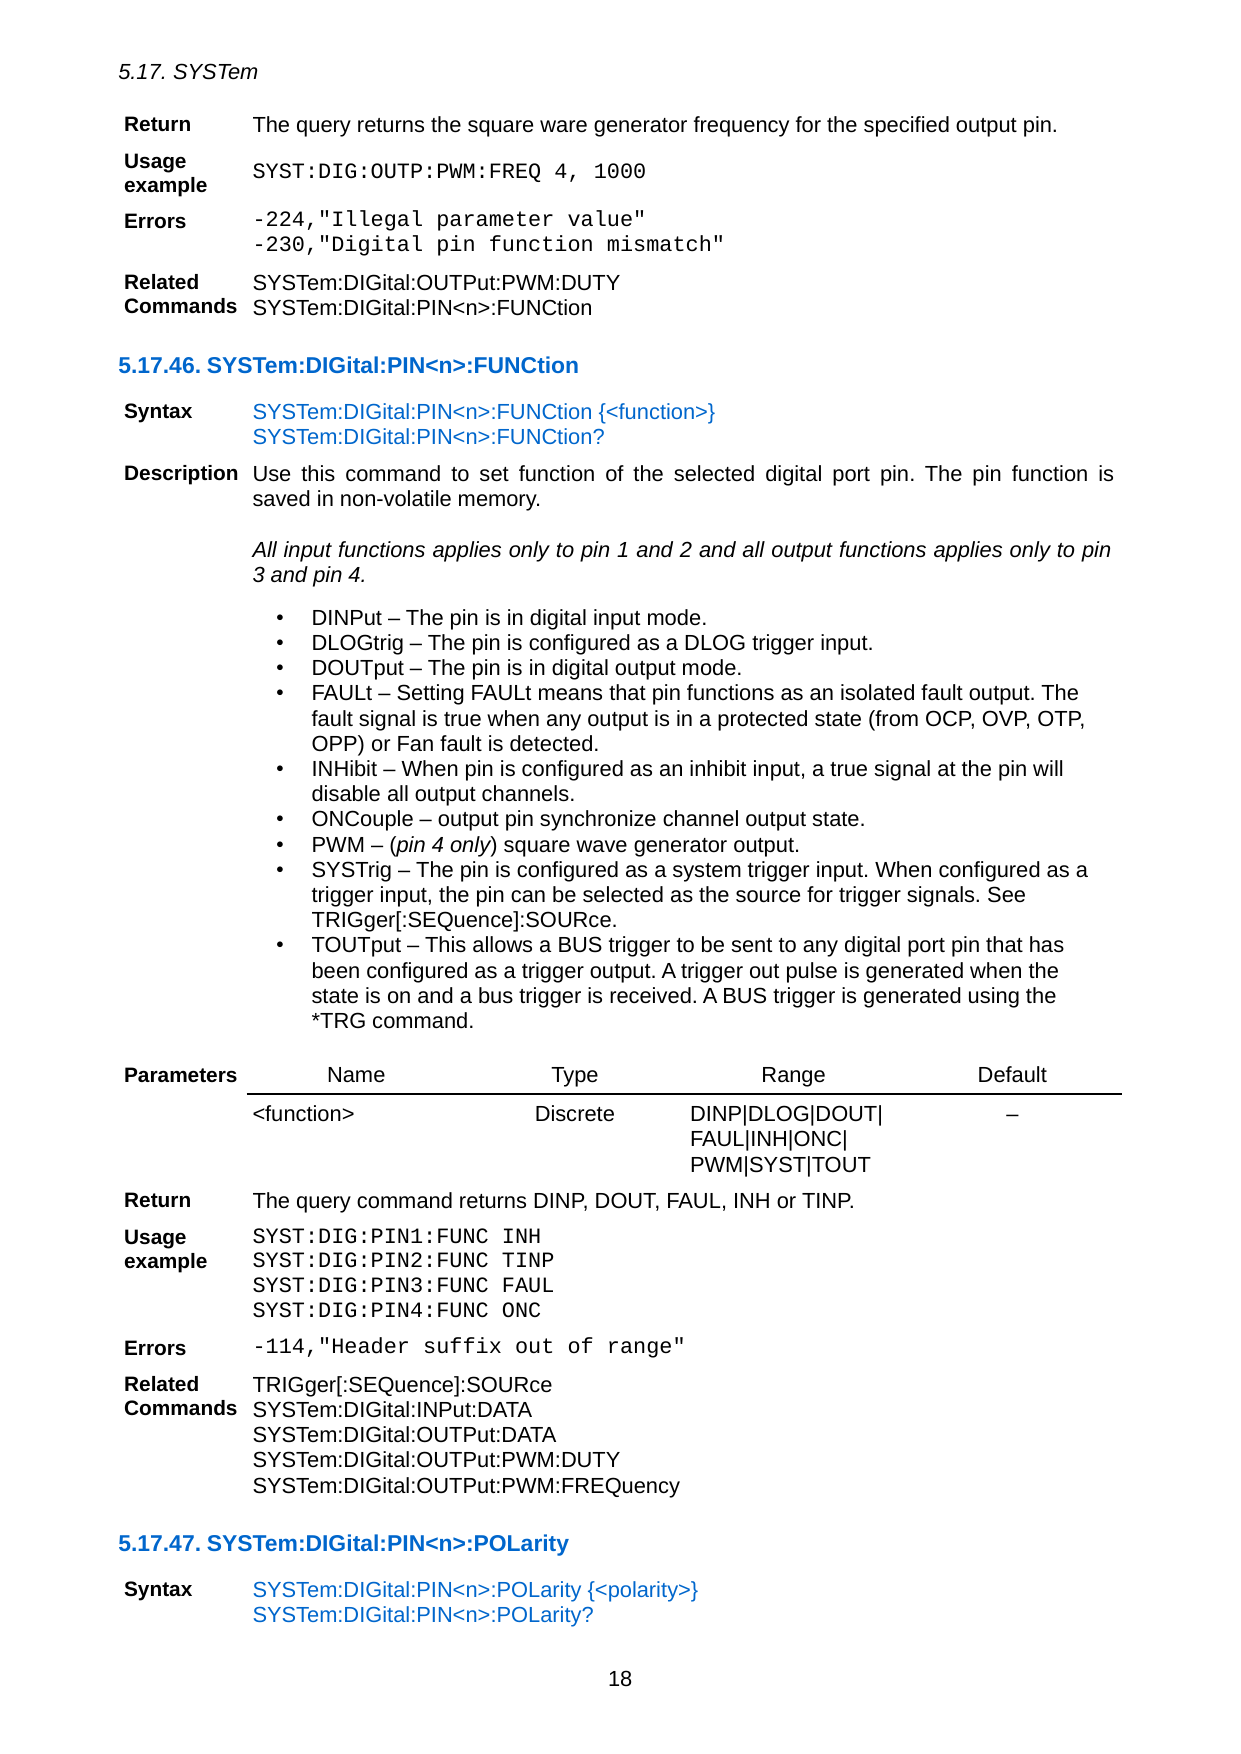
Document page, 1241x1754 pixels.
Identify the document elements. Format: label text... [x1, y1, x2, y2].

table_cell Type [465, 1057, 684, 1093]
table_cell Discrete [465, 1095, 684, 1182]
table_cell SYST:DIG:PIN1:FUNC INH SYST:DIG:PIN2:FUNC TINP SYST:DIG:PIN3:FUNC FAUL SYST:DIG:PIN4:FUNC ONC [247, 1219, 1122, 1330]
table_cell Default [903, 1057, 1122, 1093]
table_cell -114,"Header suffix out of range" [247, 1330, 1122, 1366]
table_cell Usage example [118, 1219, 247, 1330]
table_cell Name [247, 1057, 465, 1093]
table_cell TRIGger[:SEQuence]:SOURce SYSTem:DIGital:INPut:DATA SYSTem:DIGital:OUTPut:DATA SYSTem:DIGital:OUTPut:PWM:DUTY SYSTem:DIGital:OUTPut:PWM:FREQuency [247, 1366, 1122, 1503]
table_header Syntax [118, 393, 247, 455]
table_cell Return [118, 1183, 247, 1219]
table_cell The query command returns DINP, DOUT, FAUL, INH or TINP. [247, 1183, 1122, 1219]
table_cell Range [684, 1057, 903, 1093]
subtitle SYSTem:DIGital:PIN<n>:FUNCtion [118, 352, 1122, 378]
table_cell SYST:DIG:OUTP:PWM:FREQ 4, 1000 [247, 143, 1122, 203]
table_cell SYSTem:DIGital:OUTPut:PWM:DUTY SYSTem:DIGital:PIN<n>:FUNCtion [247, 264, 1122, 326]
table_cell Return [118, 106, 247, 143]
table_cell Use this command to set function of the selected digital port pin. The pin function is saved in non-volatile memory. All input functions applies only to pin 1 and 2 and all output functions applies only to pin 3 and pin 4. DINPut – The pin is in digital input mode. DLOGtrig – The pin is configured as a DLOG trigger input. DOUTput – The pin is in digital output mode. FAULt – Setting FAULt means that pin functions as an isolated fault output. The fault signal is true when any output is in a protected state (from OCP, OVP, OTP, OPP) or Fan fault is detected. INHibit – When pin is configured as an inhibit input, a true signal at the pin will disable all output channels. ONCouple – output pin synchronize channel output state. PWM – (pin 4 only) square wave generator output. SYSTrig – The pin is configured as a system trigger input. When configured as a trigger input, the pin can be selected as the source for trigger signals. See TRIGger[:SEQuence]:SOURce. TOUTput – This allows a BUS trigger to be sent to any digital port pin that has been configured as a trigger output. A trigger out pulse is generated when the state is on and a bus trigger is received. A BUS trigger is generated using the *TRG command. [247, 455, 1122, 1057]
table_cell DINP|DLOG|DOUT|FAUL|INH|ONC|PWM|SYST|TOUT [684, 1095, 903, 1182]
table_header SYSTem:DIGital:PIN<n>:POLarity {<polarity>} SYSTem:DIGital:PIN<n>:POLarity? [247, 1571, 1122, 1633]
table_cell -224,"Illegal parameter value" -230,"Digital pin function mismatch" [247, 203, 1122, 264]
table_cell Errors [118, 1330, 247, 1366]
table_header SYSTem:DIGital:PIN<n>:FUNCtion {<function>} SYSTem:DIGital:PIN<n>:FUNCtion? [247, 393, 1122, 455]
table_cell [118, 1093, 247, 1182]
table_cell Related Commands [118, 1366, 247, 1503]
table_cell Description [118, 455, 247, 1057]
table_cell The query returns the square ware generator frequency for the specified output pin. [247, 106, 1122, 143]
table_cell – [903, 1095, 1122, 1182]
table_cell Parameters [118, 1057, 247, 1093]
table_cell Related Commands [118, 264, 247, 326]
table_header Syntax [118, 1571, 247, 1633]
table_cell Errors [118, 203, 247, 264]
table_cell <function> [247, 1095, 465, 1182]
subtitle SYSTem:DIGital:PIN<n>:POLarity [118, 1530, 1122, 1556]
table_cell Usage example [118, 143, 247, 203]
